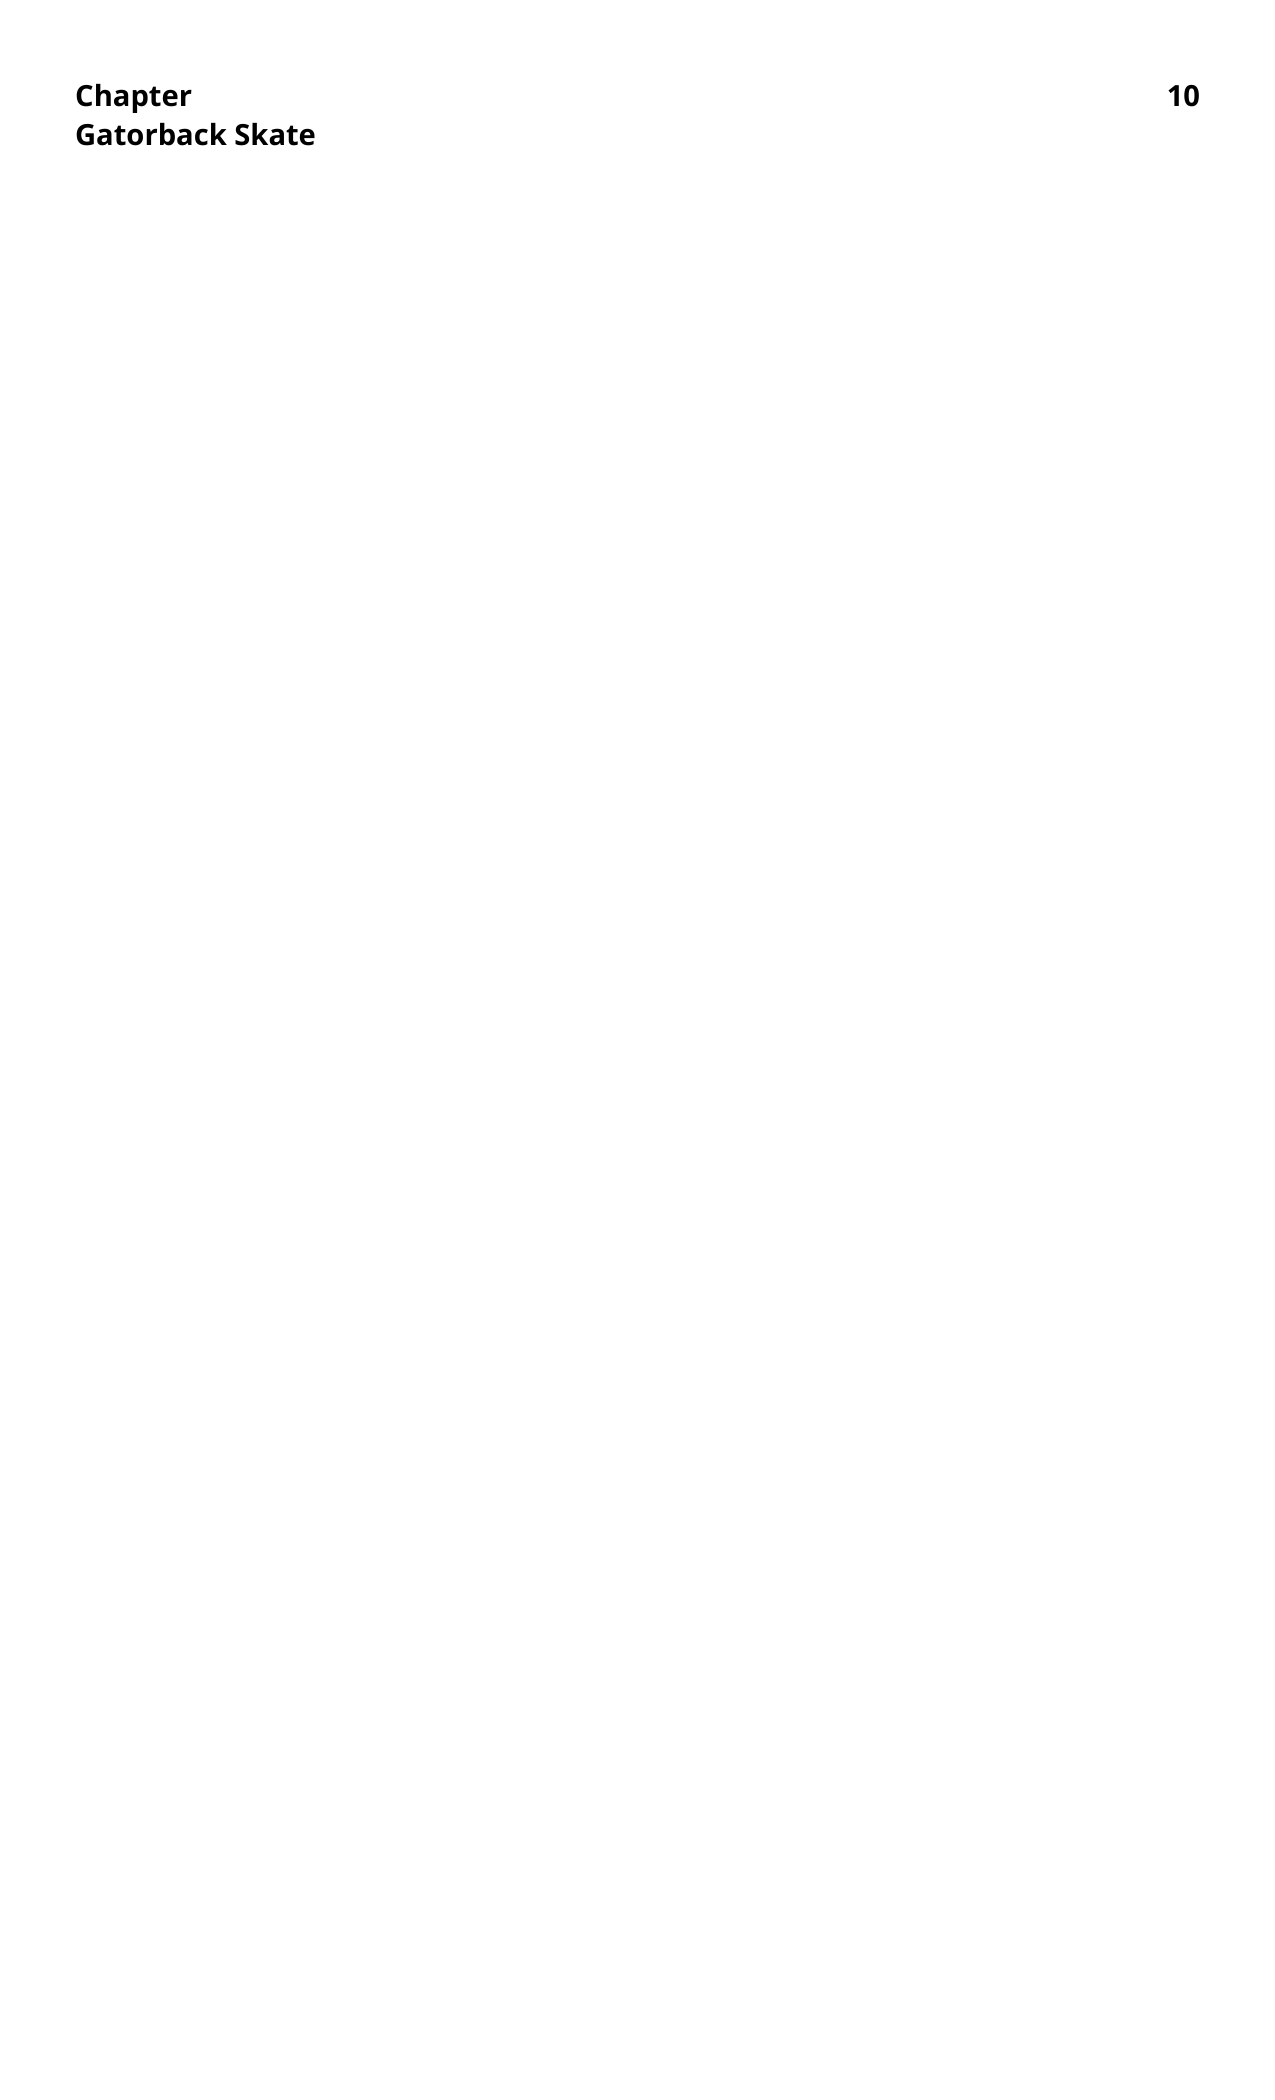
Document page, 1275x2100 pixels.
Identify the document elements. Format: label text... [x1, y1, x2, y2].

subtitle Chapter 10 Gatorback Skate [75, 75, 1200, 154]
